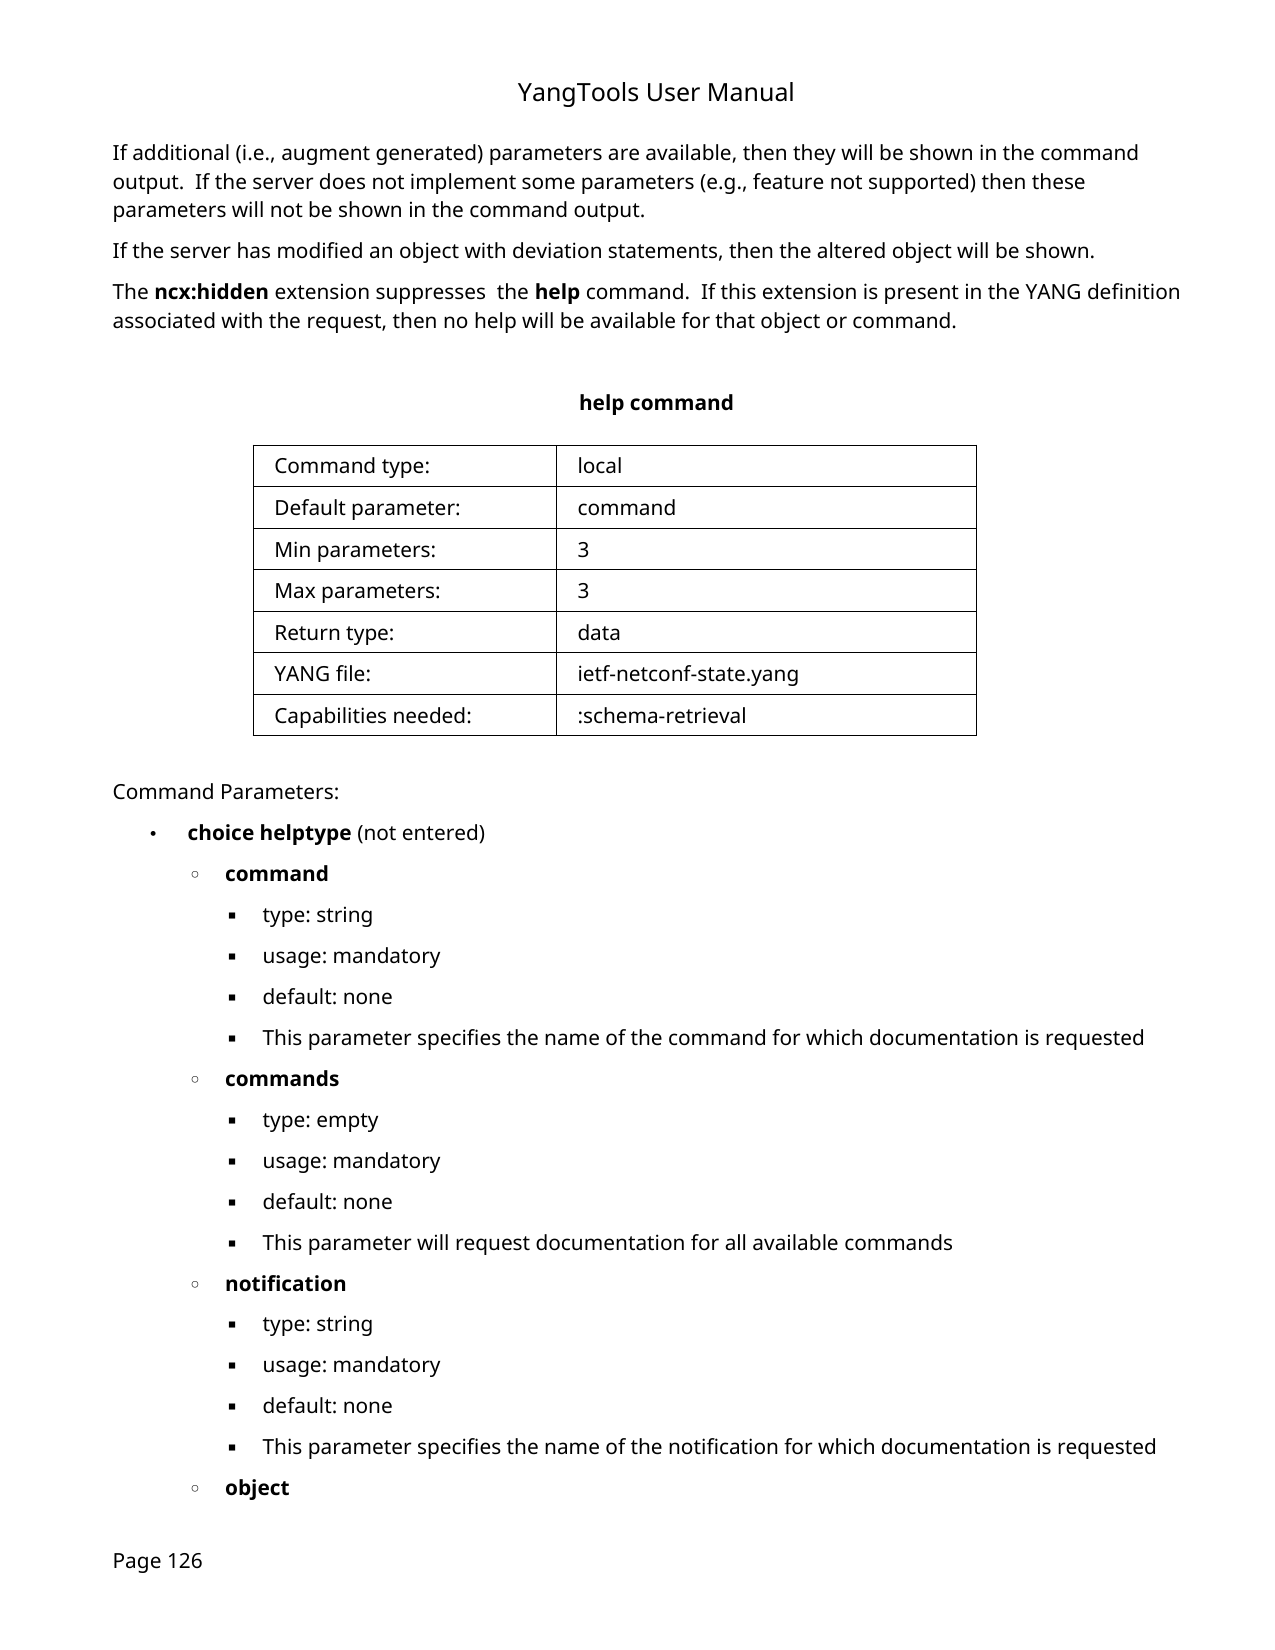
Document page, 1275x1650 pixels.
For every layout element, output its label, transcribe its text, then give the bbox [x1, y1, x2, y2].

list object [187, 1473, 1200, 1502]
table_cell command [557, 487, 976, 528]
list type: string [225, 1309, 1200, 1338]
table_cell Return type: [254, 612, 556, 652]
table_cell Capabilities needed: [254, 695, 556, 735]
table_header local [557, 446, 976, 486]
list notification [187, 1269, 1200, 1297]
text If additional (i.e., augment generated) parameters are available, then they will be shown in the command output. If the server does not implement some parameters (e.g., feature not supported) then these parameters will not be shown in the command output. [112, 138, 1200, 224]
list This parameter specifies the name of the command for which documentation is requested [225, 1023, 1200, 1051]
text The ncx:hidden extension suppresses the help command. If this extension is present in the YANG definition associated with the request, then no help will be available for that object or command. [112, 277, 1200, 334]
list type: empty [225, 1105, 1200, 1133]
table_cell 3 [557, 529, 976, 569]
list This parameter specifies the name of the notification for which documentation is requested [225, 1432, 1200, 1461]
subtitle help command [127, 388, 1185, 416]
text If the server has modified an object with deviation statements, then the altered object will be shown. [112, 236, 1200, 265]
table_cell Default parameter: [254, 487, 556, 528]
table_cell Min parameters: [254, 529, 556, 569]
list choice helptype (not entered) [150, 818, 1200, 847]
list commands [187, 1064, 1200, 1092]
table_cell YANG file: [254, 653, 556, 694]
list usage: mandatory [225, 1146, 1200, 1174]
table_cell ietf-netconf-state.yang [557, 653, 976, 694]
table_cell data [557, 612, 976, 652]
text Command Parameters: [112, 777, 1200, 806]
table_cell Max parameters: [254, 570, 556, 611]
table_cell 3 [557, 570, 976, 611]
list This parameter will request documentation for all available commands [225, 1228, 1200, 1256]
list default: none [225, 1187, 1200, 1215]
list usage: mandatory [225, 1351, 1200, 1379]
list usage: mandatory [225, 941, 1200, 969]
list default: none [225, 1391, 1200, 1420]
list command [187, 859, 1200, 888]
table_cell :schema-retrieval [557, 695, 976, 735]
list default: none [225, 982, 1200, 1011]
list type: string [225, 900, 1200, 929]
table_header Command type: [254, 446, 556, 486]
